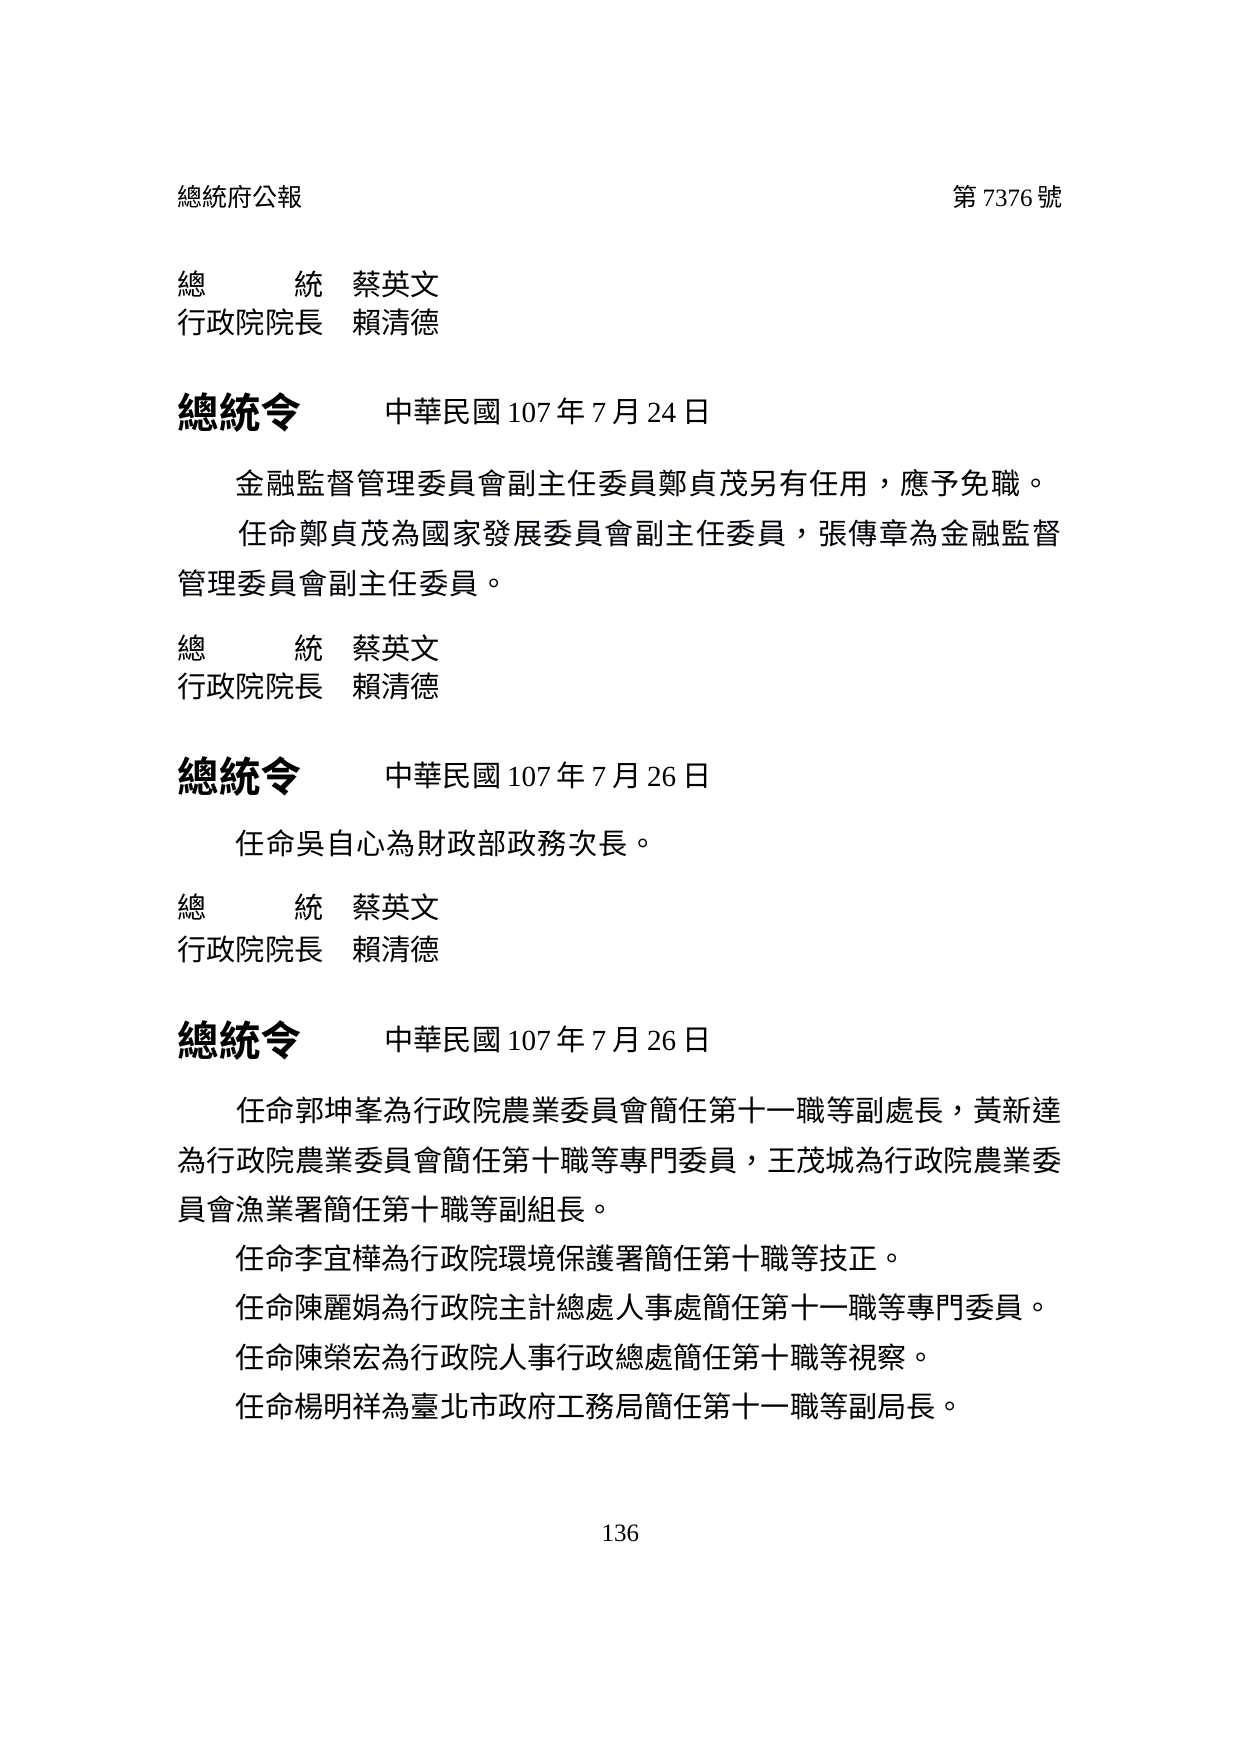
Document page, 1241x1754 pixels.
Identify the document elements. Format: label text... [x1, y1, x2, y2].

table_header 中華民國107年7月26日 [381, 730, 877, 818]
text 任命陳榮宏為行政院人事行政總處簡任第十職等視察。 [177, 1329, 1063, 1378]
text 總 統 蔡英文 [177, 266, 1063, 303]
table_header 中華民國107年7月24日 [381, 366, 877, 454]
text 金融監督管理委員會副主任委員鄭貞茂另有任用，應予免職。 [177, 454, 1063, 504]
text 任命陳麗娟為行政院主計總處人事處簡任第十一職等專門委員。 [177, 1279, 1063, 1329]
text 行政院院長 賴清德 [177, 926, 1063, 969]
text 任命吳自心為財政部政務次長。 [177, 818, 1063, 864]
text 總 統 蔡英文 [177, 889, 1063, 926]
table_header 中華民國107年7月26日 [381, 994, 877, 1082]
text 任命楊明祥為臺北市政府工務局簡任第十一職等副局長。 [177, 1378, 1063, 1427]
text 行政院院長 賴清德 [177, 303, 1063, 341]
text 任命鄭貞茂為國家發展委員會副主任委員，張傳章為金融監督管理委員會副主任委員。 [177, 504, 1063, 604]
table_header 總統令 [174, 366, 381, 454]
text 任命郭坤峯為行政院農業委員會簡任第十一職等副處長，黃新達為行政院農業委員會簡任第十職等專門委員，王茂城為行政院農業委員會漁業署簡任第十職等副組長。 [177, 1082, 1063, 1230]
text 任命李宜樺為行政院環境保護署簡任第十職等技正。 [177, 1230, 1063, 1279]
table_header 總統令 [174, 994, 381, 1082]
text 行政院院長 賴清德 [177, 667, 1063, 704]
text 總 統 蔡英文 [177, 629, 1063, 667]
table_header 總統令 [174, 730, 381, 818]
